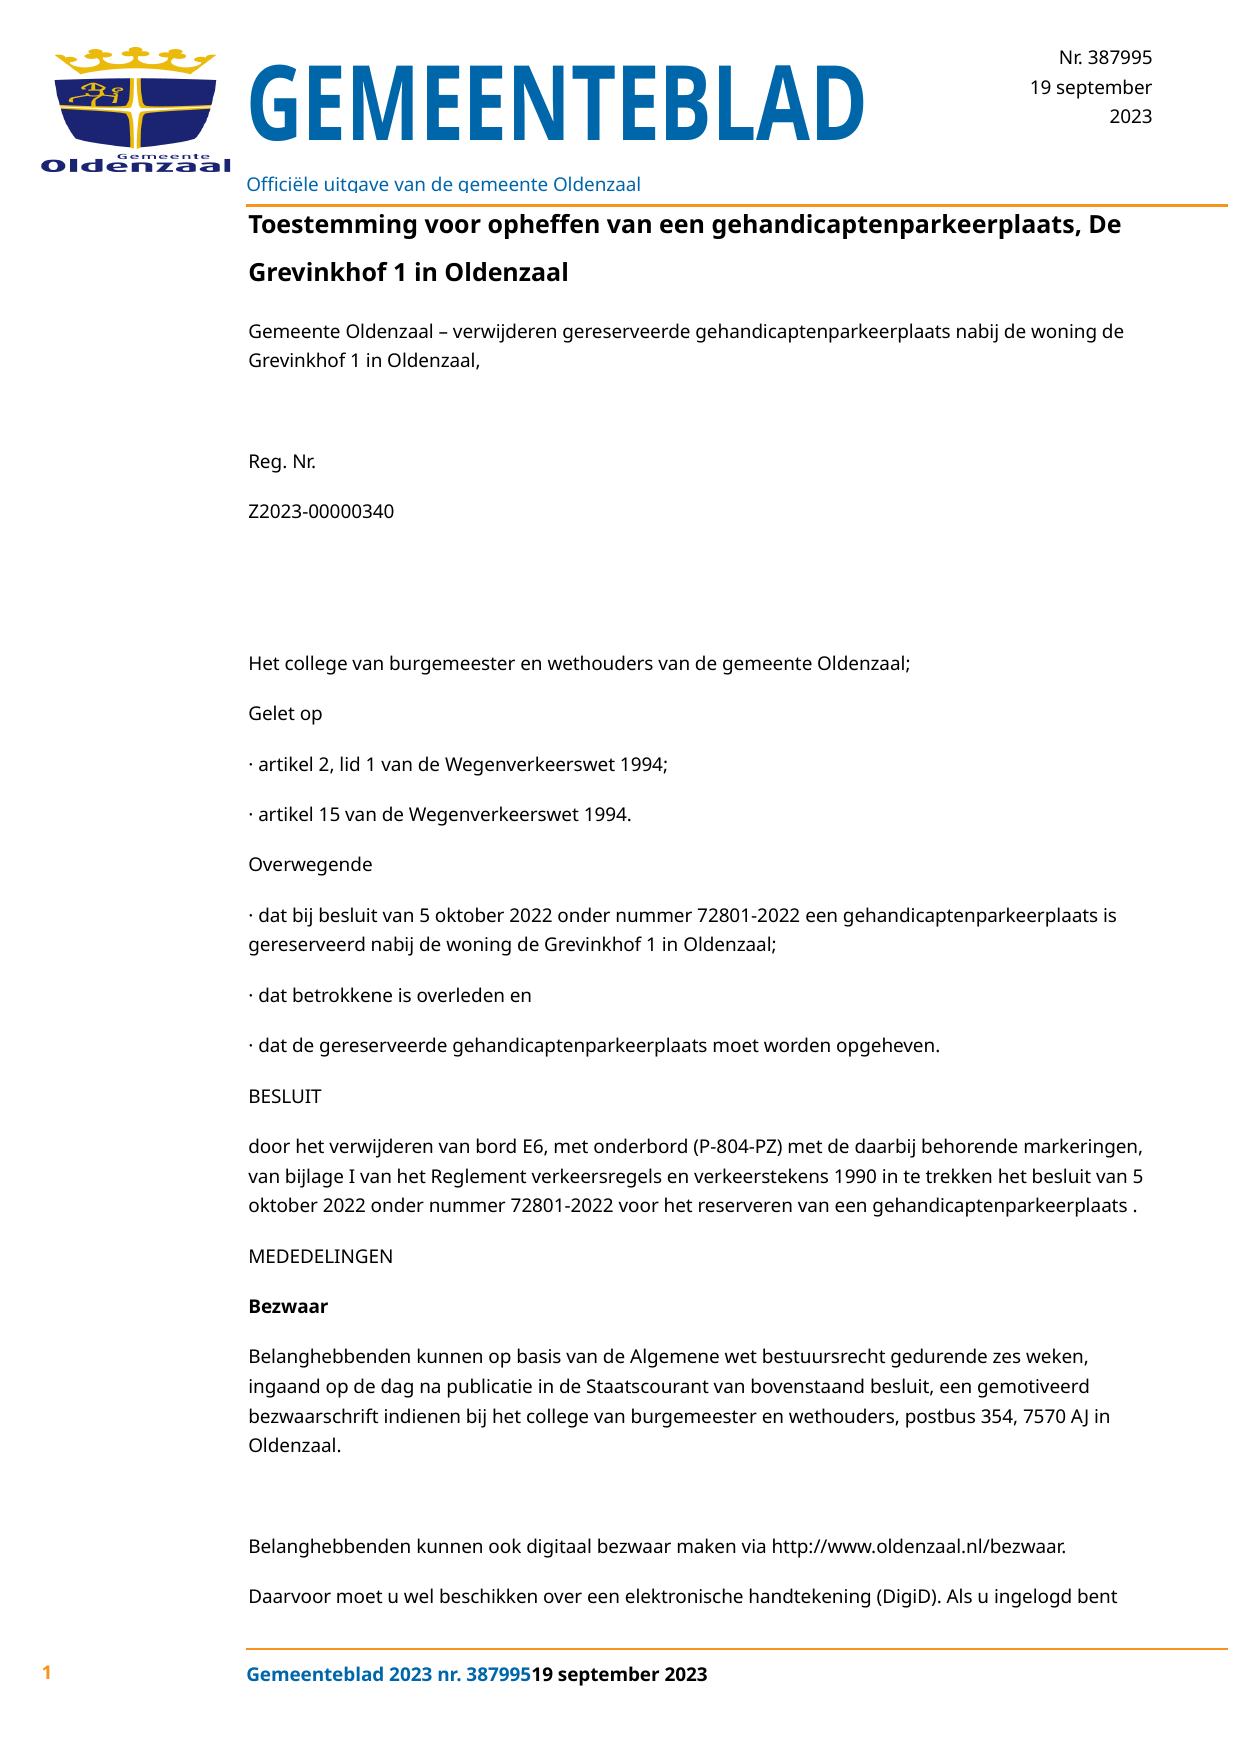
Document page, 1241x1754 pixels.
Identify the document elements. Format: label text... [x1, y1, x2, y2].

text MEDEDELINGEN [248, 1243, 1152, 1269]
text · dat betrokkene is overleden en [248, 982, 1152, 1008]
text Bezwaar [248, 1293, 1152, 1319]
text · dat de gereserveerde gehandicaptenparkeerplaats moet worden opgeheven. [248, 1032, 1152, 1058]
text Gemeente Oldenzaal – verwijderen gereserveerde gehandicaptenparkeerplaats nabij de woning de Grevinkhof 1 in Oldenzaal, [248, 318, 1152, 373]
picture [41, 47, 231, 172]
text · artikel 2, lid 1 van de Wegenverkeerswet 1994; [248, 751, 1152, 777]
text · artikel 15 van de Wegenverkeerswet 1994. [248, 801, 1152, 827]
text Overwegende [248, 852, 1152, 877]
text Belanghebbenden kunnen ook digitaal bezwaar maken via http://www.oldenzaal.nl/bezwaar. [248, 1533, 1152, 1559]
text Reg. Nr. [248, 448, 1152, 474]
text Gelet op [248, 700, 1152, 726]
text Toestemming voor opheffen van een gehandicaptenparkeerplaats, De Grevinkhof 1 in Oldenzaal [248, 207, 1152, 288]
text · dat bij besluit van 5 oktober 2022 onder nummer 72801-2022 een gehandicaptenparkeerplaats is gereserveerd nabij de woning de Grevinkhof 1 in Oldenzaal; [248, 902, 1152, 957]
text Het college van burgemeester en wethouders van de gemeente Oldenzaal; [248, 650, 1152, 676]
text Belanghebbenden kunnen op basis van de Algemene wet bestuursrecht gedurende zes weken, ingaand op de dag na publicatie in de Staatscourant van bovenstaand besluit, een gemotiveerd bezwaarschrift indienen bij het college van burgemeester en wethouders, postbus 354, 7570 AJ in Oldenzaal. [248, 1344, 1152, 1458]
text Daarvoor moet u wel beschikken over een elektronische handtekening (DigiD). Als u ingelogd bent [248, 1584, 1152, 1609]
text Z2023-00000340 [248, 499, 1152, 524]
text door het verwijderen van bord E6, met onderbord (P-804-PZ) met de daarbij behorende markeringen, van bijlage I van het Reglement verkeersregels en verkeerstekens 1990 in te trekken het besluit van 5 oktober 2022 onder nummer 72801-2022 voor het reserveren van een gehandicaptenparkeerplaats . [248, 1133, 1152, 1218]
text BESLUIT [248, 1083, 1152, 1109]
